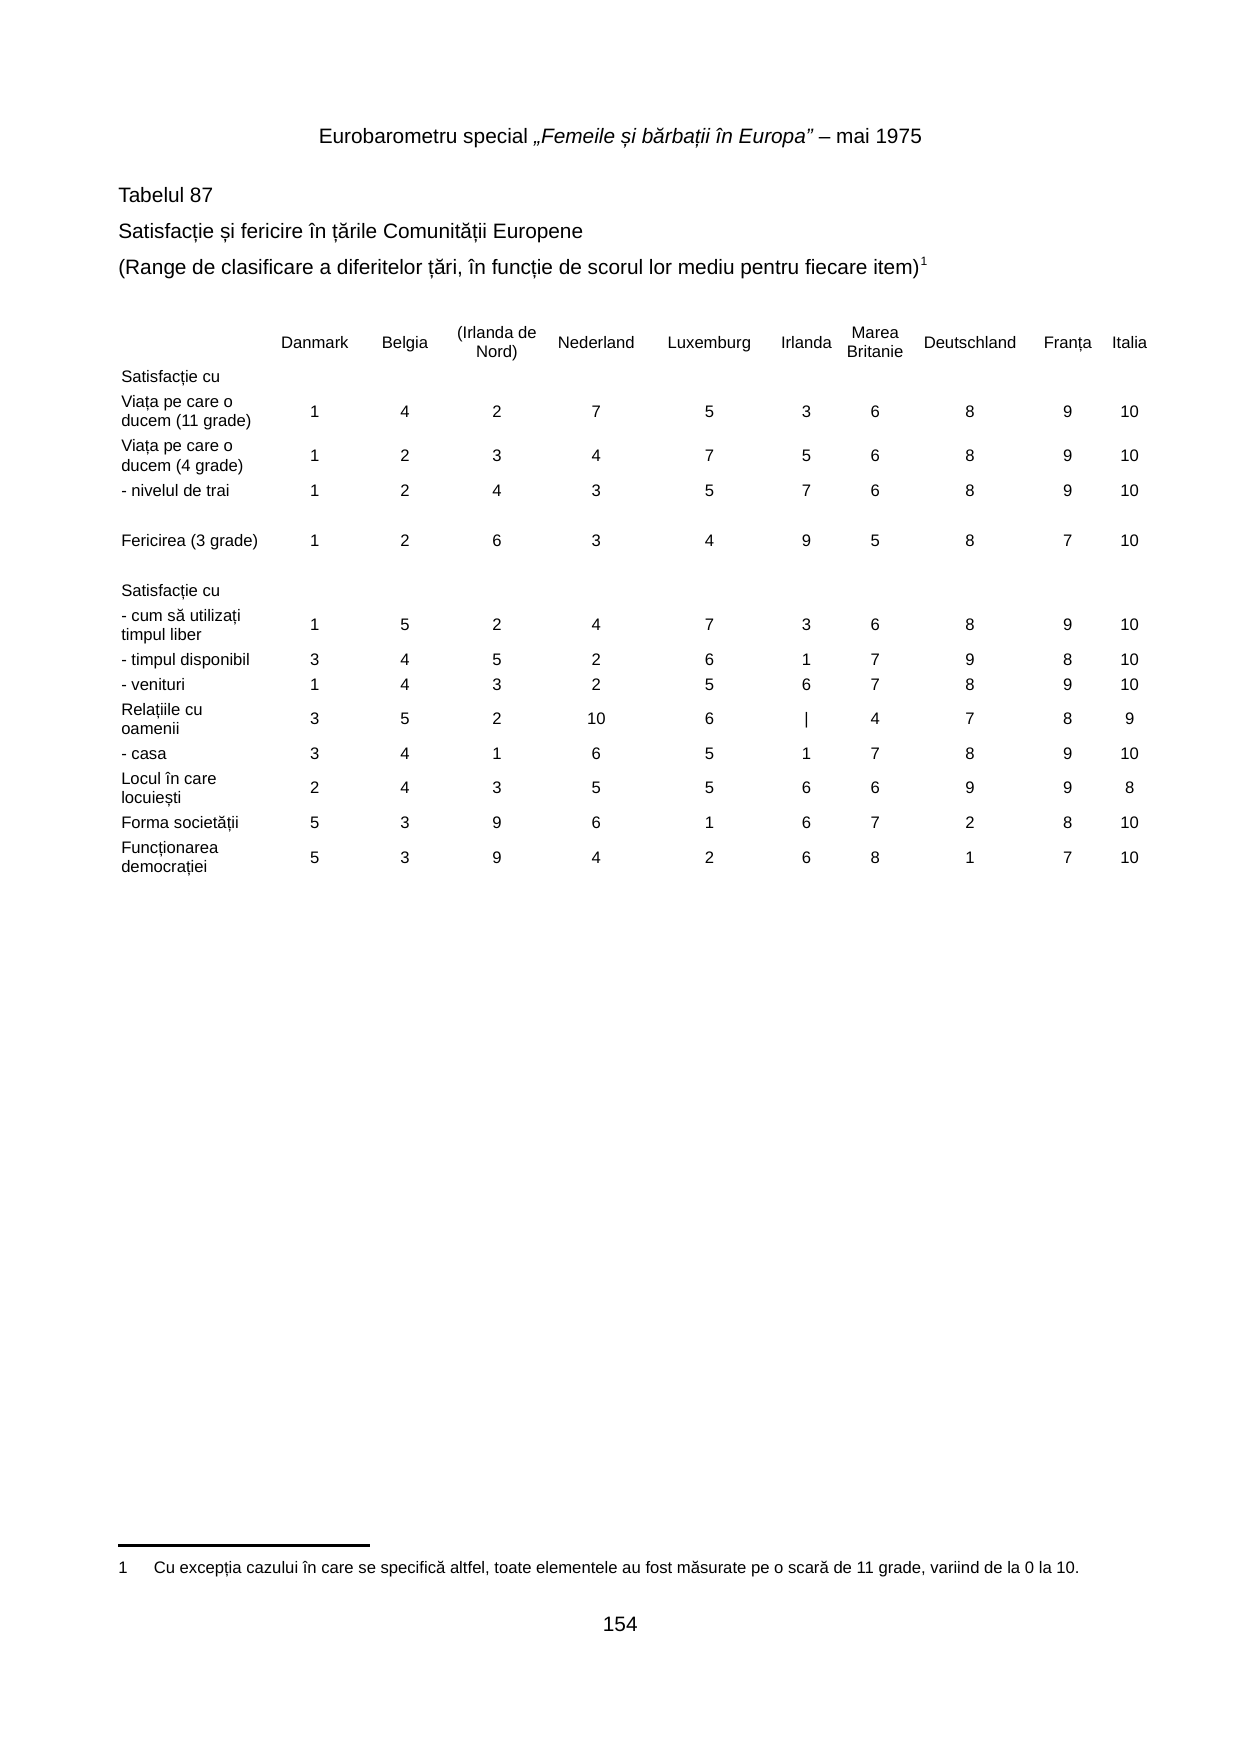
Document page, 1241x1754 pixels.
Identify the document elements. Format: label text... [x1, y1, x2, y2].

table_cell 10 [1104, 478, 1155, 502]
table_cell [544, 578, 648, 602]
table_cell [1031, 553, 1104, 577]
table_cell 9 [1031, 433, 1104, 477]
table_cell 2 [361, 528, 449, 552]
table_cell 5 [648, 741, 771, 766]
table_cell 8 [908, 478, 1031, 502]
table_cell [842, 578, 908, 602]
table_cell Viața pe care o ducem (11 grade) [118, 389, 268, 433]
table_cell 1 [449, 741, 544, 766]
table_cell - nivelul de trai [118, 478, 268, 502]
table_cell 6 [771, 672, 842, 697]
table_cell [771, 553, 842, 577]
table_cell 6 [771, 835, 842, 879]
table_cell 3 [544, 478, 648, 502]
table_cell [842, 503, 908, 527]
table_cell 8 [908, 741, 1031, 766]
table_cell [449, 578, 544, 602]
table_cell 3 [449, 766, 544, 810]
table_cell 5 [449, 647, 544, 672]
table_cell [771, 503, 842, 527]
table_cell 7 [842, 741, 908, 766]
table_cell Locul în care locuiești [118, 766, 268, 810]
table_cell 10 [1104, 603, 1155, 647]
table_cell 2 [544, 647, 648, 672]
table_cell [771, 364, 842, 389]
table_cell [648, 503, 771, 527]
table_cell 3 [771, 389, 842, 433]
table_cell 9 [449, 835, 544, 879]
table_cell [118, 503, 268, 527]
table_cell 4 [361, 672, 449, 697]
table_header Belgia [361, 320, 449, 364]
table_cell Funcționarea democrației [118, 835, 268, 879]
table_cell 4 [544, 603, 648, 647]
table_cell [908, 578, 1031, 602]
table_cell 5 [544, 766, 648, 810]
table_cell 1 [268, 528, 361, 552]
table_cell 7 [842, 672, 908, 697]
table_cell 1 [268, 672, 361, 697]
table_cell 6 [842, 389, 908, 433]
table_cell 9 [1031, 603, 1104, 647]
table_cell 10 [1104, 389, 1155, 433]
table_cell 4 [361, 741, 449, 766]
table_cell 7 [1031, 528, 1104, 552]
table_cell 10 [1104, 810, 1155, 835]
table_cell - venituri [118, 672, 268, 697]
table_cell [842, 553, 908, 577]
table_cell 8 [908, 389, 1031, 433]
table_cell 8 [1031, 697, 1104, 741]
table_cell | [771, 697, 842, 741]
table_cell 6 [544, 741, 648, 766]
table_cell Satisfacție cu [118, 578, 268, 602]
table_cell Fericirea (3 grade) [118, 528, 268, 552]
table_cell 7 [1031, 835, 1104, 879]
table_cell 1 [648, 810, 771, 835]
table_cell Viața pe care o ducem (4 grade) [118, 433, 268, 477]
table_cell 6 [648, 647, 771, 672]
table_cell 5 [648, 478, 771, 502]
table_header (Irlanda de Nord) [449, 320, 544, 364]
table_cell [1104, 503, 1155, 527]
table_cell 2 [544, 672, 648, 697]
table_cell 3 [361, 835, 449, 879]
table_cell [908, 503, 1031, 527]
table_cell [1031, 578, 1104, 602]
table_cell - cum să utilizați timpul liber [118, 603, 268, 647]
table_cell 10 [1104, 741, 1155, 766]
table_cell 10 [1104, 433, 1155, 477]
table_cell 5 [361, 697, 449, 741]
table_cell 3 [268, 697, 361, 741]
table_cell 1 [268, 433, 361, 477]
table_cell 2 [648, 835, 771, 879]
table_cell 7 [842, 810, 908, 835]
table_cell 3 [449, 433, 544, 477]
table_cell [268, 364, 361, 389]
table_cell 9 [1031, 478, 1104, 502]
table_header Franța [1031, 320, 1104, 364]
table_cell [908, 553, 1031, 577]
table_cell [544, 553, 648, 577]
table_cell 1 [908, 835, 1031, 879]
table_cell [268, 503, 361, 527]
table_cell 10 [1104, 835, 1155, 879]
table_cell 9 [908, 647, 1031, 672]
table_cell [1031, 364, 1104, 389]
table_cell 10 [1104, 647, 1155, 672]
table_cell 8 [1104, 766, 1155, 810]
table_cell 3 [771, 603, 842, 647]
table_header Italia [1104, 320, 1155, 364]
table_header Nederland [544, 320, 648, 364]
table_cell 2 [361, 433, 449, 477]
table_cell 6 [842, 433, 908, 477]
table_cell 5 [771, 433, 842, 477]
table_cell [361, 364, 449, 389]
table_cell 4 [544, 835, 648, 879]
table_cell 2 [361, 478, 449, 502]
table_cell 6 [842, 766, 908, 810]
table_cell 5 [842, 528, 908, 552]
table_cell 7 [842, 647, 908, 672]
table_cell 4 [449, 478, 544, 502]
table_cell 4 [361, 647, 449, 672]
text (Range de clasificare a diferitelor țări, în funcție de scorul lor mediu pentru fiecare item) [118, 254, 1122, 278]
table_cell 7 [648, 603, 771, 647]
table_cell 3 [268, 741, 361, 766]
text Satisfacție și fericire în țările Comunității Europene [118, 219, 1122, 243]
table_cell 3 [268, 647, 361, 672]
table_cell 6 [544, 810, 648, 835]
table_cell Relațiile cu oamenii [118, 697, 268, 741]
table_cell 5 [648, 672, 771, 697]
table_cell [648, 578, 771, 602]
table_cell [118, 553, 268, 577]
table_cell 9 [908, 766, 1031, 810]
table_cell 8 [908, 528, 1031, 552]
table_cell 4 [544, 433, 648, 477]
table_cell Satisfacție cu [118, 364, 268, 389]
table_cell 7 [544, 389, 648, 433]
table_cell [449, 364, 544, 389]
table_cell 4 [361, 766, 449, 810]
table_cell 6 [449, 528, 544, 552]
table_cell 7 [908, 697, 1031, 741]
table_cell [1031, 503, 1104, 527]
table_header Marea Britanie [842, 320, 908, 364]
table_cell 10 [1104, 672, 1155, 697]
table_cell [544, 364, 648, 389]
table_cell 6 [842, 603, 908, 647]
table_cell 1 [771, 647, 842, 672]
table_cell [361, 553, 449, 577]
table_cell 8 [1031, 810, 1104, 835]
table_header Deutschland [908, 320, 1031, 364]
table_cell [1104, 578, 1155, 602]
table_cell [268, 578, 361, 602]
table_cell 6 [648, 697, 771, 741]
table_cell 8 [842, 835, 908, 879]
table_cell 3 [361, 810, 449, 835]
table_cell 9 [1104, 697, 1155, 741]
table_cell 9 [1031, 766, 1104, 810]
table_cell 10 [1104, 528, 1155, 552]
table_cell 9 [1031, 389, 1104, 433]
table_cell 4 [361, 389, 449, 433]
table_cell 1 [268, 389, 361, 433]
table_header Danmark [268, 320, 361, 364]
table_cell 8 [908, 672, 1031, 697]
table_cell 2 [449, 697, 544, 741]
text Cu excepția cazului în care se specifică altfel, toate elementele au fost măsurate pe o scară de 11 grade, variind de la 0 la 10. [118, 1557, 1122, 1577]
table_cell 8 [908, 603, 1031, 647]
table_header [118, 320, 268, 364]
table_cell [648, 553, 771, 577]
table_cell [908, 364, 1031, 389]
table_cell 2 [449, 389, 544, 433]
table_cell 7 [771, 478, 842, 502]
table_cell - timpul disponibil [118, 647, 268, 672]
table_cell 5 [361, 603, 449, 647]
table_cell [361, 503, 449, 527]
text Tabelul 87 [118, 183, 1122, 207]
table_header Luxemburg [648, 320, 771, 364]
table_cell [361, 578, 449, 602]
table_cell 1 [771, 741, 842, 766]
table_cell 9 [1031, 741, 1104, 766]
table_cell Forma societății [118, 810, 268, 835]
table_cell - casa [118, 741, 268, 766]
table_cell [268, 553, 361, 577]
table_cell 9 [449, 810, 544, 835]
table_cell 5 [648, 766, 771, 810]
table_cell 1 [268, 603, 361, 647]
table_cell [842, 364, 908, 389]
table_cell 5 [268, 810, 361, 835]
table_cell 3 [449, 672, 544, 697]
table_cell 2 [268, 766, 361, 810]
table_cell 5 [648, 389, 771, 433]
table_cell [449, 553, 544, 577]
table_cell 3 [544, 528, 648, 552]
table_cell 8 [908, 433, 1031, 477]
table_cell 5 [268, 835, 361, 879]
table_cell [648, 364, 771, 389]
table_cell [544, 503, 648, 527]
table_cell 10 [544, 697, 648, 741]
table_cell 9 [771, 528, 842, 552]
table_cell 2 [908, 810, 1031, 835]
table_cell 9 [1031, 672, 1104, 697]
table_cell [449, 503, 544, 527]
table_cell [1104, 364, 1155, 389]
table_cell 6 [771, 810, 842, 835]
table_cell 2 [449, 603, 544, 647]
table_cell [771, 578, 842, 602]
table_cell 1 [268, 478, 361, 502]
table_cell [1104, 553, 1155, 577]
table_header Irlanda [771, 320, 842, 364]
table_cell 6 [771, 766, 842, 810]
table_cell 6 [842, 478, 908, 502]
table_cell 4 [648, 528, 771, 552]
table_cell 7 [648, 433, 771, 477]
table_cell 8 [1031, 647, 1104, 672]
table_cell 4 [842, 697, 908, 741]
